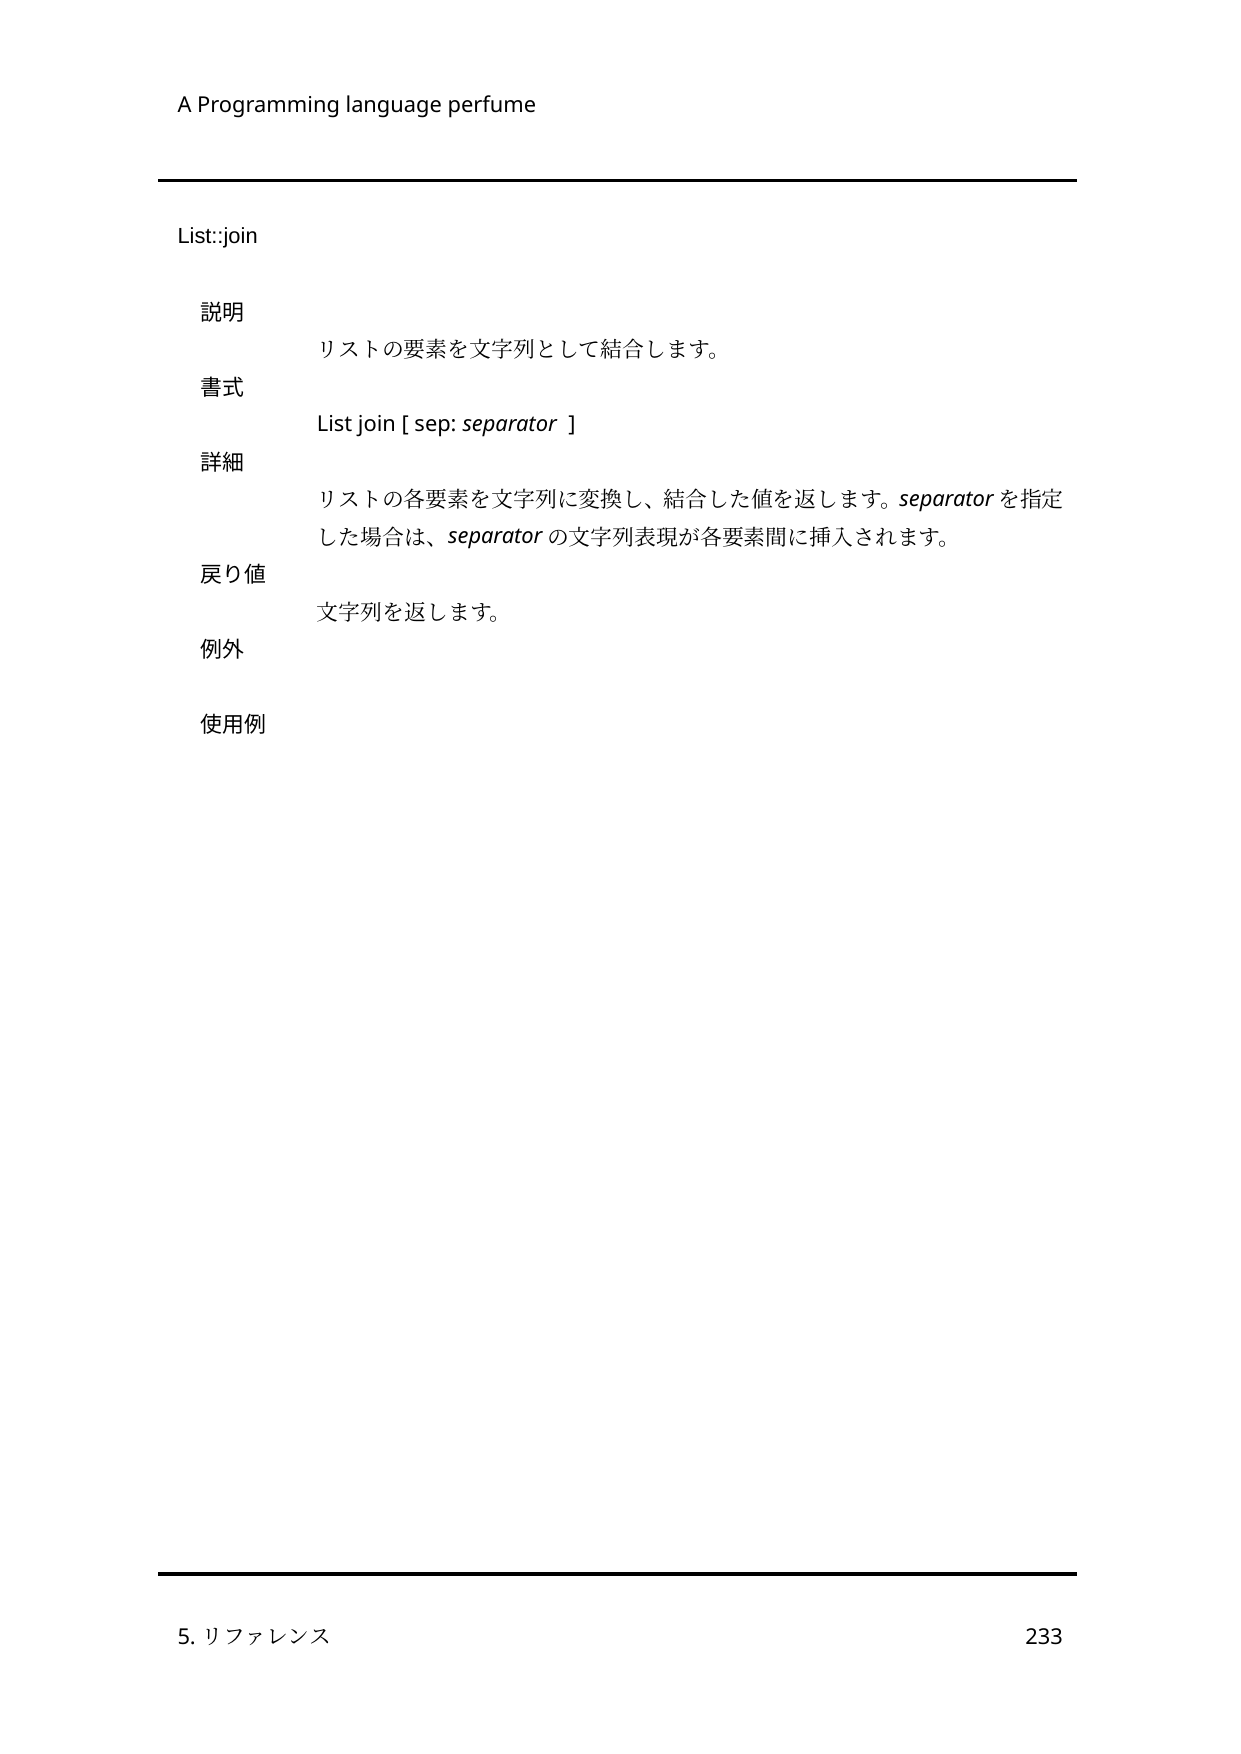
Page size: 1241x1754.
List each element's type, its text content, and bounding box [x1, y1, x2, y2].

table_cell 書式 [200, 367, 317, 442]
table_cell 例外 [200, 629, 317, 704]
table_cell List join [ sep: separator ] [317, 367, 1063, 442]
table_cell リストの各要素を文字列に変換し、結合した値を返します。separatorを指定した場合は、separatorの文字列表現が各要素間に挿入されます。 [317, 442, 1063, 554]
table_cell 文字列を返します。 [317, 554, 1063, 629]
table_header 説明 [200, 292, 317, 367]
table_cell [317, 704, 1063, 779]
table_cell [317, 629, 1063, 704]
table_cell 戻り値 [200, 554, 317, 629]
table_cell 詳細 [200, 442, 317, 554]
table_header リストの要素を文字列として結合します。 [317, 292, 1063, 367]
table_cell 使用例 [200, 704, 317, 779]
subtitle List::join [177, 217, 1063, 254]
